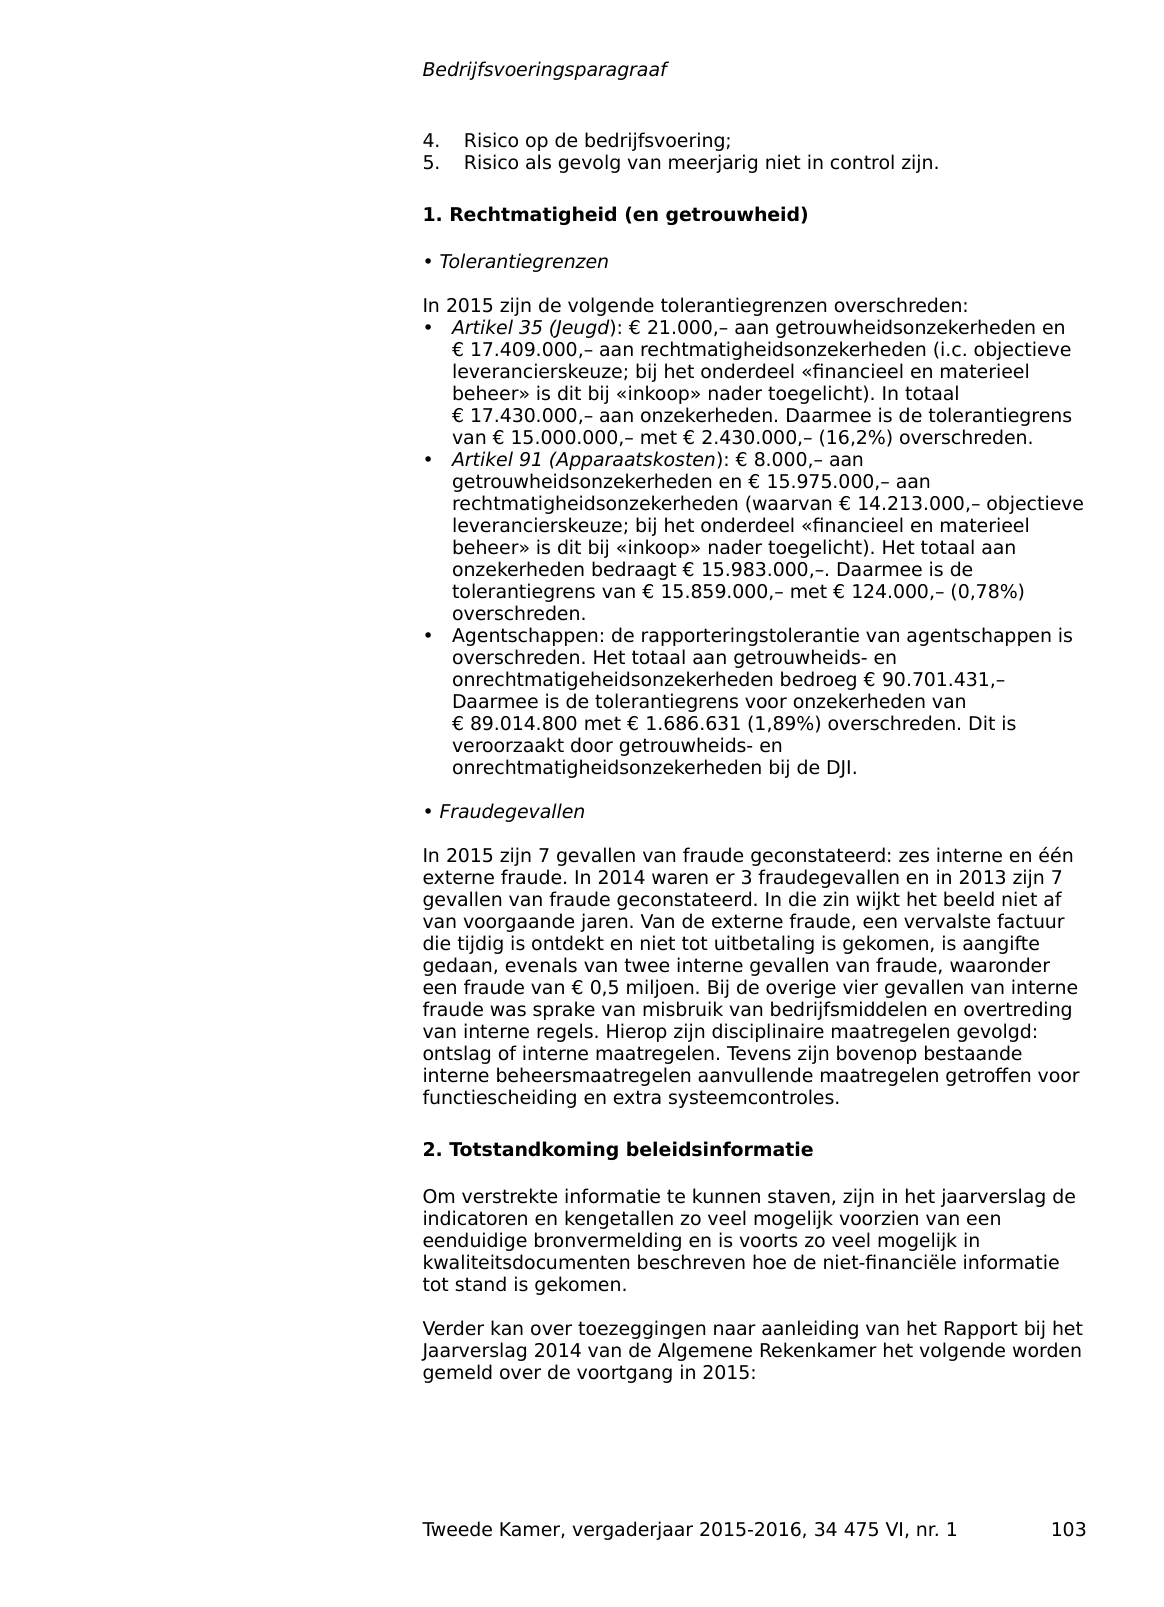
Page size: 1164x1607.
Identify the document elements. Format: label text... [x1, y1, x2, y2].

text In 2015 zijn 7 gevallen van fraude geconstateerd: zes interne en één externe fraude. In 2014 waren er 3 fraudegevallen en in 2013 zijn 7 gevallen van fraude geconstateerd. In die zin wijkt het beeld niet af van voorgaande jaren. Van de externe fraude, een vervalste factuur die tijdig is ontdekt en niet tot uitbetaling is gekomen, is aangifte gedaan, evenals van twee interne gevallen van fraude, waaronder een fraude van € 0,5 miljoen. Bij de overige vier gevallen van interne fraude was sprake van misbruik van bedrijfsmiddelen en overtreding van interne regels. Hierop zijn disciplinaire maatregelen gevolgd: ontslag of interne maatregelen. Tevens zijn bovenop bestaande interne beheersmaatregelen aanvullende maatregelen getroffen voor functiescheiding en extra systeemcontroles. [422, 845, 1087, 1109]
text Verder kan over toezeggingen naar aanleiding van het Rapport bij het Jaarverslag 2014 van de Algemene Rekenkamer het volgende worden gemeld over de voortgang in 2015: [422, 1318, 1087, 1384]
text • Artikel 91 (Apparaatskosten): € 8.000,– aan getrouwheidsonzekerheden en € 15.975.000,– aan rechtmatigheidsonzekerheden (waarvan € 14.213.000,– objectieve leverancierskeuze; bij het onderdeel «financieel en materieel beheer» is dit bij «inkoop» nader toegelicht). Het totaal aan onzekerheden bedraagt € 15.983.000,–. Daarmee is de tolerantiegrens van € 15.859.000,– met € 124.000,– (0,78%) overschreden. [422, 449, 1087, 625]
subtitle 2. Totstandkoming beleidsinformatie [422, 1139, 1087, 1161]
subtitle 1. Rechtmatigheid (en getrouwheid) [422, 204, 1087, 226]
text • Artikel 35 (Jeugd): € 21.000,– aan getrouwheidsonzekerheden en € 17.409.000,– aan rechtmatigheidsonzekerheden (i.c. objectieve leverancierskeuze; bij het onderdeel «financieel en materieel beheer» is dit bij «inkoop» nader toegelicht). In totaal € 17.430.000,– aan onzekerheden. Daarmee is de tolerantiegrens van € 15.000.000,– met € 2.430.000,– (16,2%) overschreden. [422, 317, 1087, 449]
text Om verstrekte informatie te kunnen staven, zijn in het jaarverslag de indicatoren en kengetallen zo veel mogelijk voorzien van een eenduidige bronvermelding en is voorts zo veel mogelijk in kwaliteitsdocumenten beschreven hoe de niet-financiële informatie tot stand is gekomen. [422, 1186, 1087, 1296]
subtitle • Tolerantiegrenzen [422, 251, 1087, 273]
subtitle • Fraudegevallen [422, 801, 1087, 823]
text 4. Risico op de bedrijfsvoering; [422, 130, 1087, 152]
text • Agentschappen: de rapporteringstolerantie van agentschappen is overschreden. Het totaal aan getrouwheids- en onrechtmatigeheidsonzekerheden bedroeg € 90.701.431,– Daarmee is de tolerantiegrens voor onzekerheden van € 89.014.800 met € 1.686.631 (1,89%) overschreden. Dit is veroorzaakt door getrouwheids- en onrechtmatigheidsonzekerheden bij de DJI. [422, 625, 1087, 778]
text In 2015 zijn de volgende tolerantiegrenzen overschreden: [422, 295, 1087, 317]
text 5. Risico als gevolg van meerjarig niet in control zijn. [422, 152, 1087, 174]
